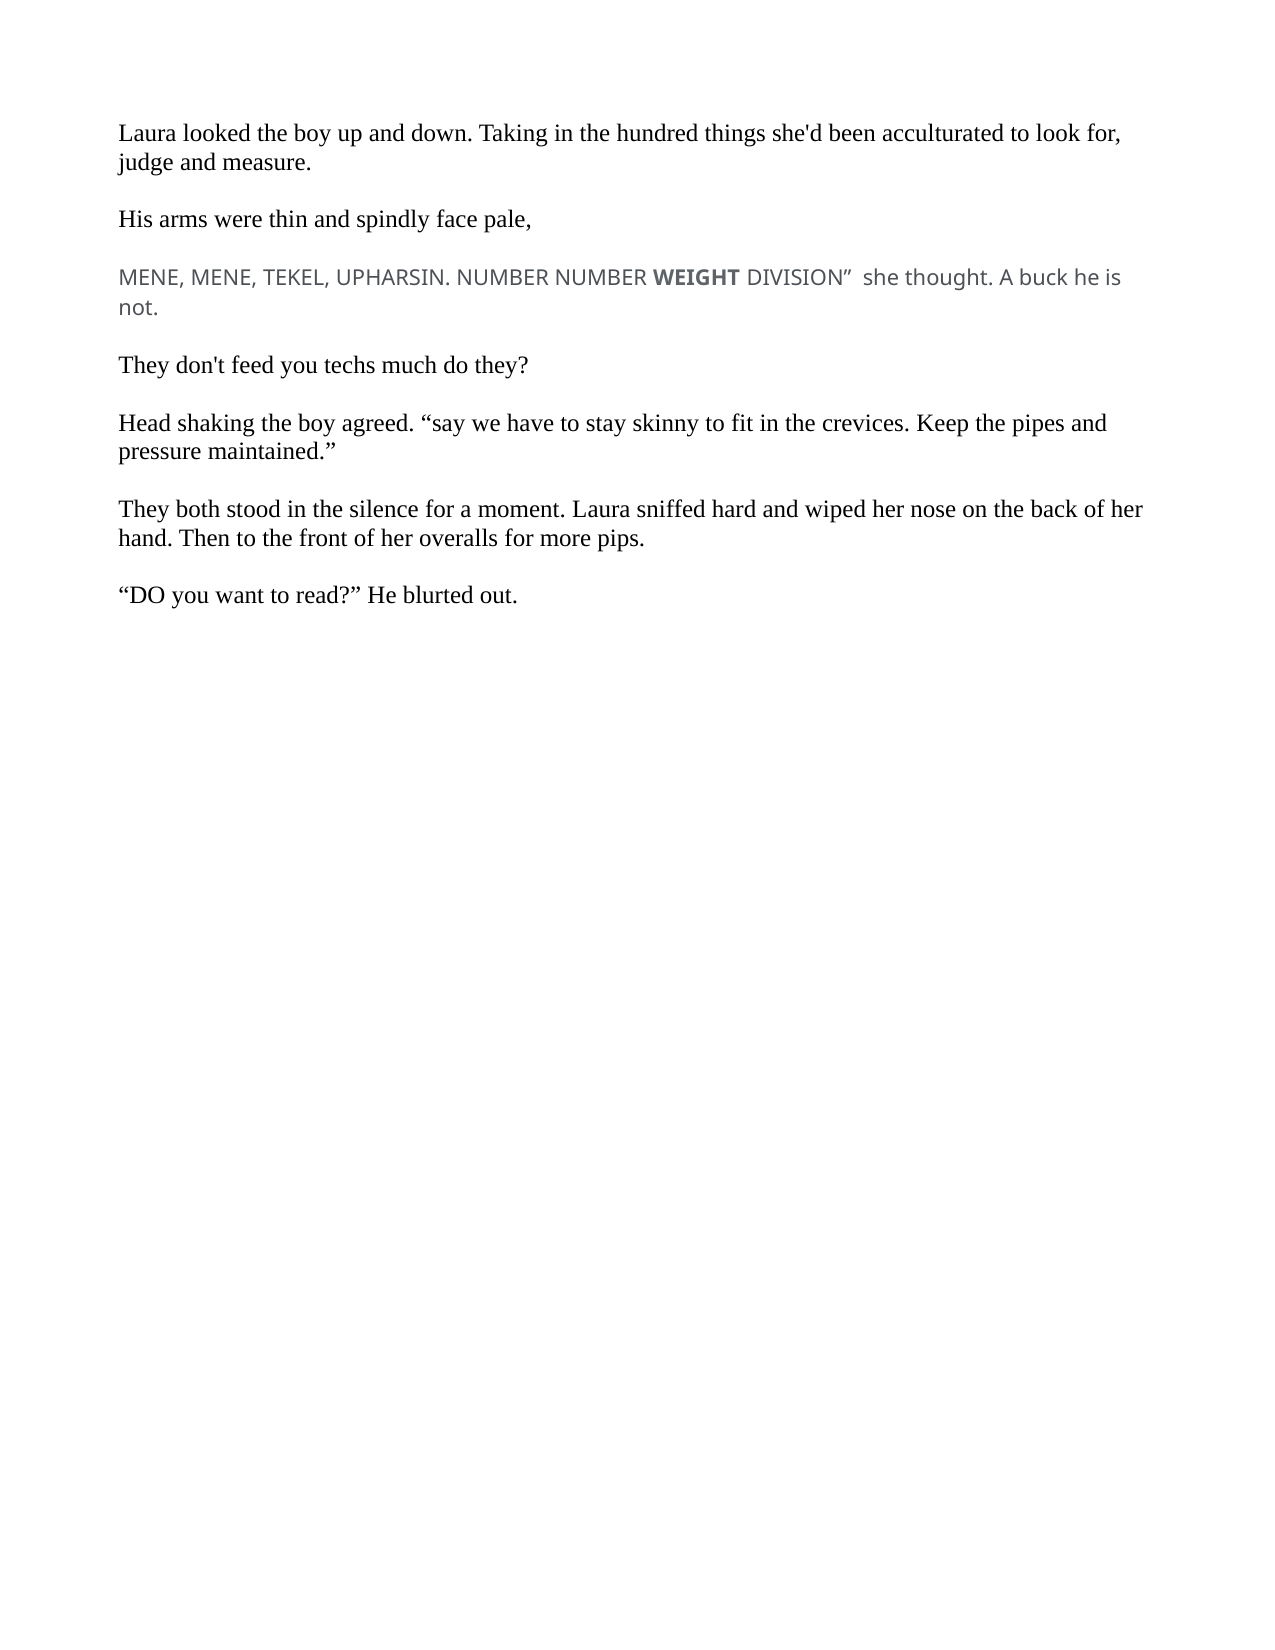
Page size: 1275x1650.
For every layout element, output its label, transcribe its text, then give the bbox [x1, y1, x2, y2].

text They don't feed you techs much do they? [118, 350, 1157, 379]
text Head shaking the boy agreed. “say we have to stay skinny to fit in the crevices. Keep the pipes and pressure maintained.” [118, 408, 1157, 465]
text Laura looked the boy up and down. Taking in the hundred things she'd been acculturated to look for, judge and measure. [118, 118, 1157, 176]
text MENE, MENE, TEKEL, UPHARSIN. NUMBER NUMBER WEIGHT DIVISION” she thought. A buck he is not. [118, 262, 1157, 321]
text They both stood in the silence for a moment. Laura sniffed hard and wiped her nose on the back of her hand. Then to the front of her overalls for more pips. [118, 494, 1157, 551]
text “DO you want to read?” He blurted out. [118, 580, 1157, 609]
text His arms were thin and spindly face pale, [118, 204, 1157, 233]
